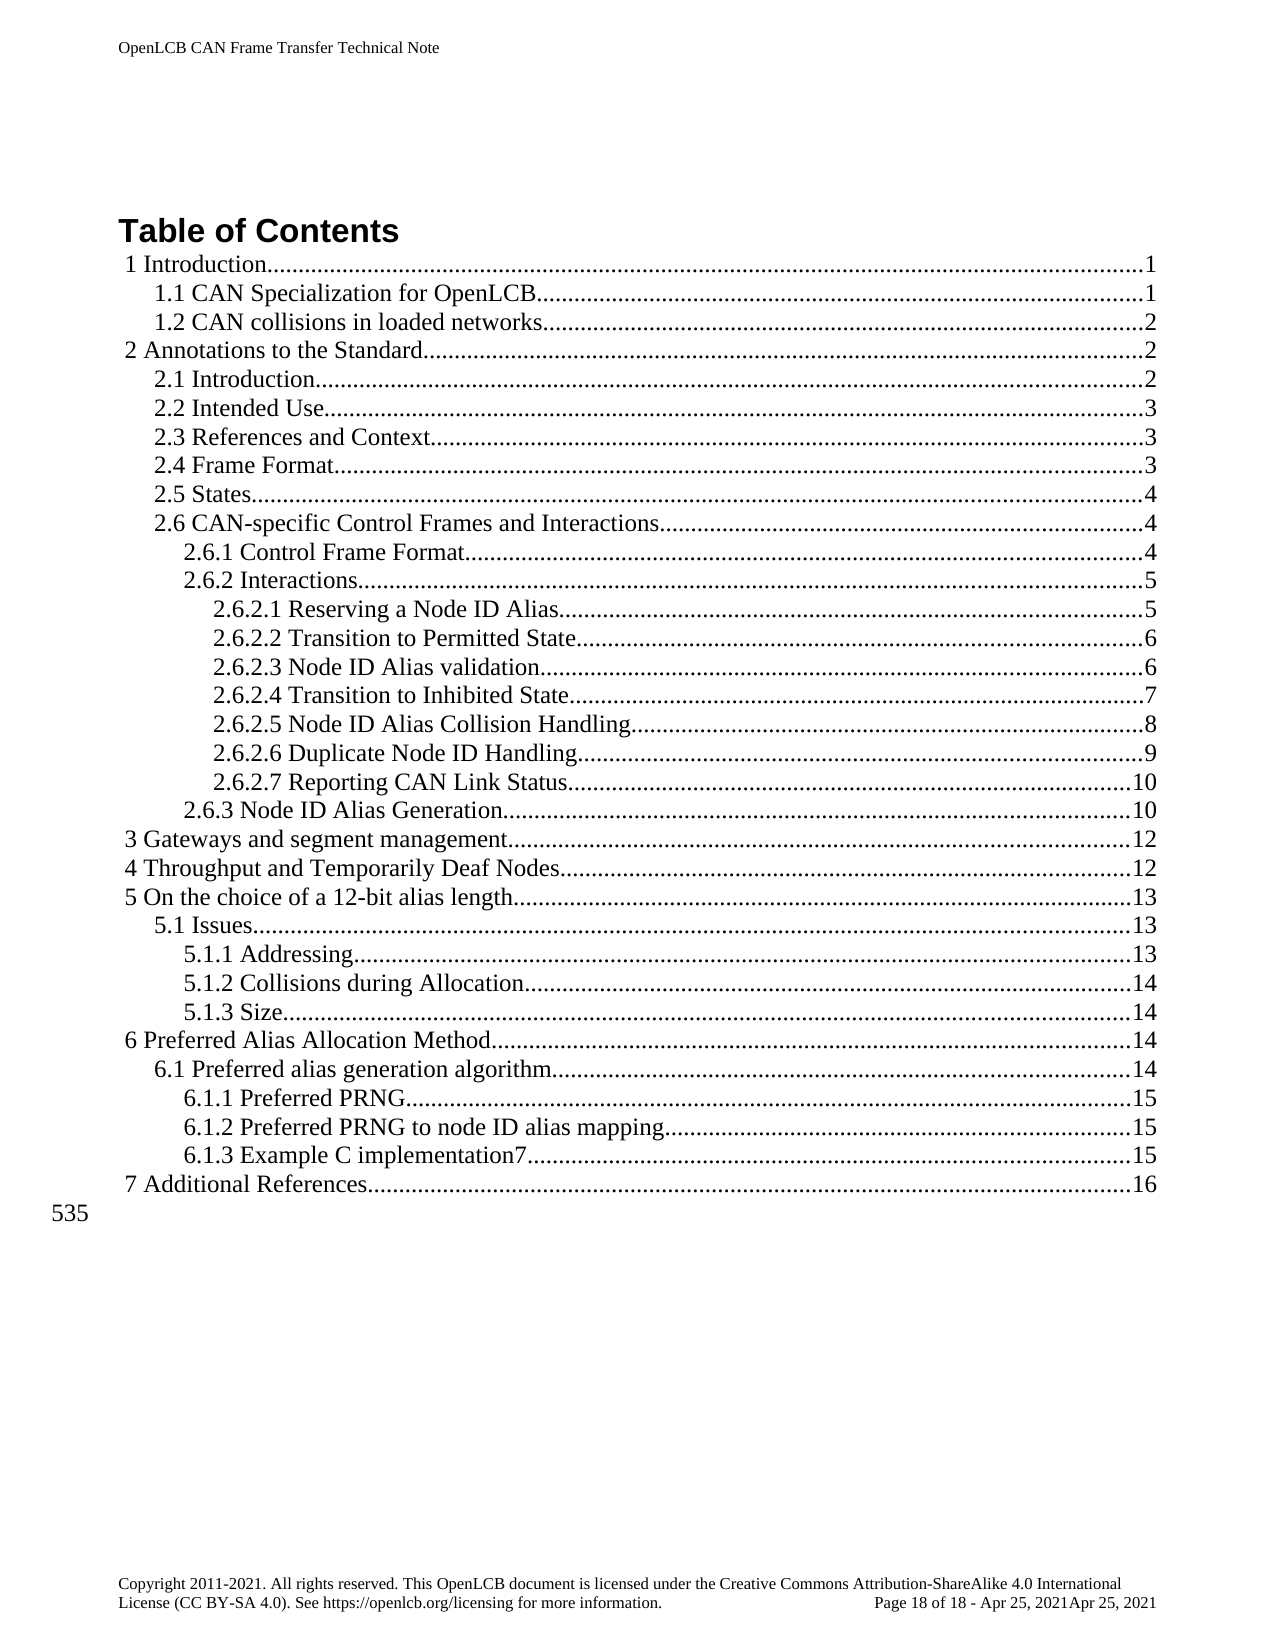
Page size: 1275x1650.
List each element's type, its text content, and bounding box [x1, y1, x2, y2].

text 2.6.2.1 Reserving a Node ID Alias 5 [207, 594, 1157, 623]
text 5.1.1 Addressing 13 [177, 939, 1157, 968]
text 6.1 Preferred alias generation algorithm 14 [148, 1054, 1157, 1083]
text 6.1.2 Preferred PRNG to node ID alias mapping 15 [177, 1112, 1157, 1141]
text 2.6.2.6 Duplicate Node ID Handling 9 [207, 738, 1157, 767]
subtitle Table of Contents [118, 211, 1157, 249]
text 2.6.2.2 Transition to Permitted State 6 [207, 623, 1157, 652]
text 6.1.3 Example C implementation7 15 [177, 1141, 1157, 1169]
text 7 Additional References 16 [118, 1169, 1157, 1198]
text 5.1.3 Size 14 [177, 997, 1157, 1026]
text 3 Gateways and segment management 12 [118, 824, 1157, 853]
text 2.4 Frame Format 3 [148, 451, 1157, 479]
text 2.6.1 Control Frame Format 4 [177, 537, 1157, 566]
text 2.2 Intended Use 3 [148, 393, 1157, 422]
text 6.1.1 Preferred PRNG 15 [177, 1083, 1157, 1112]
text 2.6.3 Node ID Alias Generation 10 [177, 796, 1157, 824]
text 2.6 CAN-specific Control Frames and Interactions 4 [148, 508, 1157, 537]
text 2.6.2.4 Transition to Inhibited State 7 [207, 681, 1157, 709]
text 2 Annotations to the Standard 2 [118, 336, 1157, 364]
text 6 Preferred Alias Allocation Method 14 [118, 1026, 1157, 1054]
text 1.1 CAN Specialization for OpenLCB 1 [148, 278, 1157, 307]
text 4 Throughput and Temporarily Deaf Nodes 12 [118, 853, 1157, 882]
text 2.1 Introduction 2 [148, 364, 1157, 393]
text 5 On the choice of a 12-bit alias length 13 [118, 882, 1157, 911]
text 2.6.2.7 Reporting CAN Link Status 10 [207, 767, 1157, 796]
text 2.6.2 Interactions 5 [177, 566, 1157, 594]
text 2.6.2.5 Node ID Alias Collision Handling 8 [207, 709, 1157, 738]
text 1 Introduction 1 [118, 249, 1157, 278]
text 5.1 Issues 13 [148, 911, 1157, 939]
text 2.6.2.3 Node ID Alias validation 6 [207, 652, 1157, 681]
text 2.3 References and Context 3 [148, 422, 1157, 451]
text 1.2 CAN collisions in loaded networks 2 [148, 307, 1157, 336]
text 2.5 States 4 [148, 479, 1157, 508]
text 5.1.2 Collisions during Allocation 14 [177, 968, 1157, 997]
